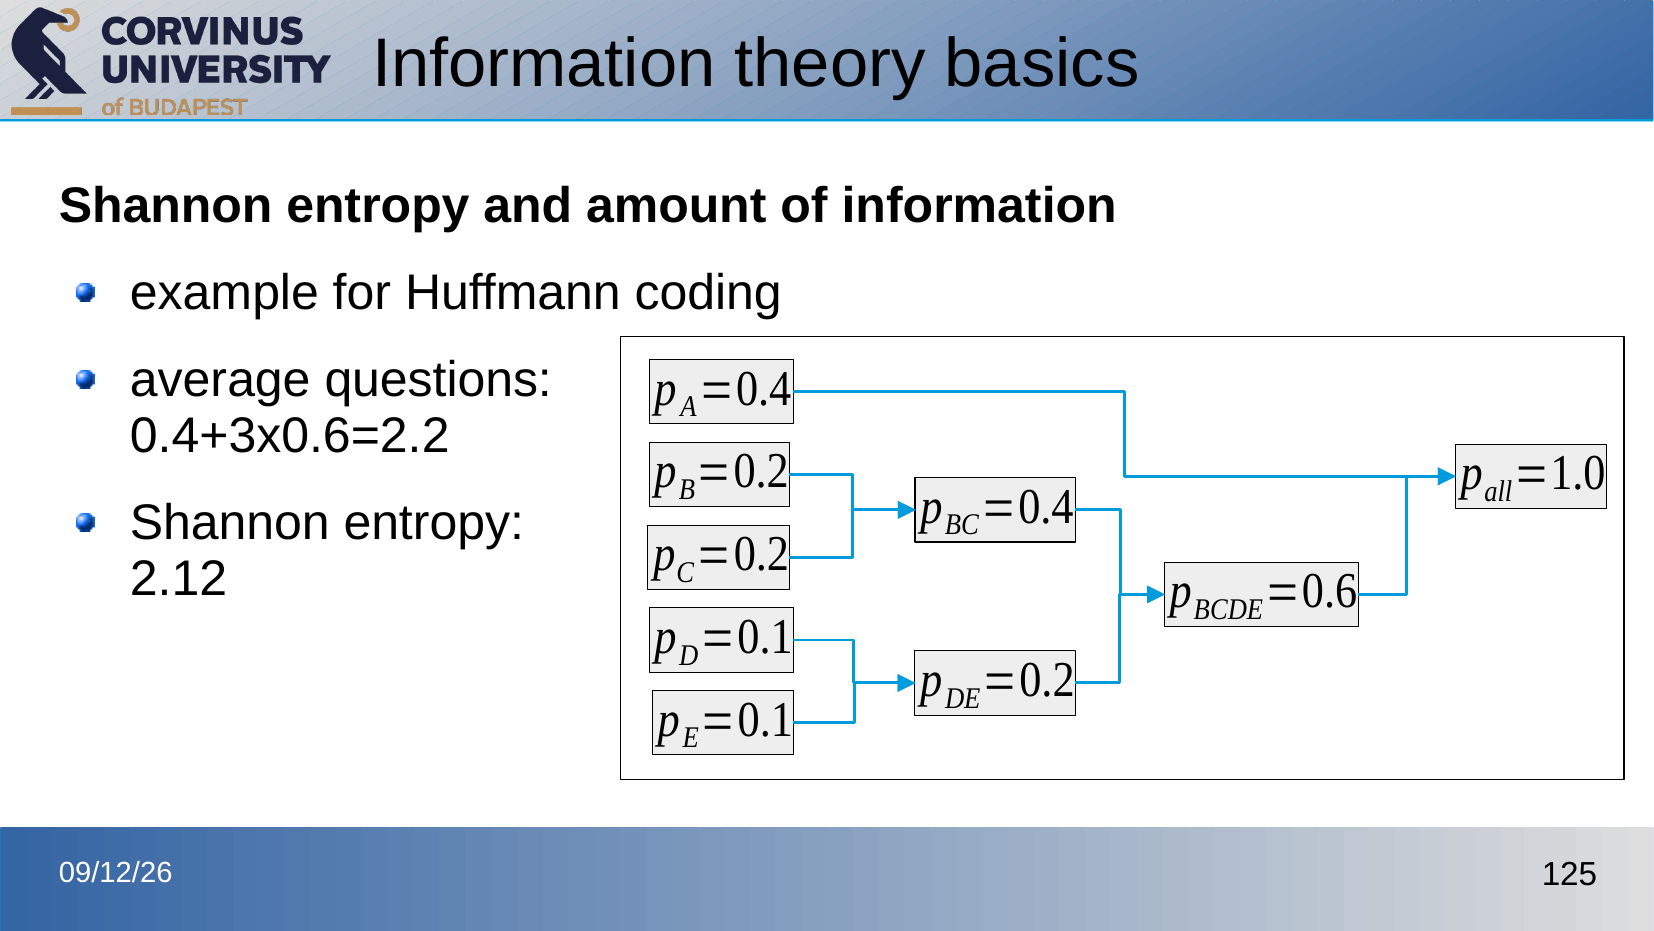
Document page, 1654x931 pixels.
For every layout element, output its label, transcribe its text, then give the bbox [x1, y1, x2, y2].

chart [915, 651, 1075, 715]
chart [915, 478, 1076, 542]
chart [649, 442, 789, 507]
chart [648, 525, 790, 589]
chart [652, 691, 793, 755]
chart [649, 608, 793, 672]
chart [1164, 562, 1359, 626]
list Shannon entropy and amount of information example for Huffmann coding average questions: 0.4+3x0.6=2.2 Shannon entropy: 2.12 [59, 177, 1595, 768]
chart [1455, 444, 1607, 508]
title Information theory basics [372, 23, 1625, 103]
chart [649, 360, 793, 424]
picture [11, 7, 331, 115]
